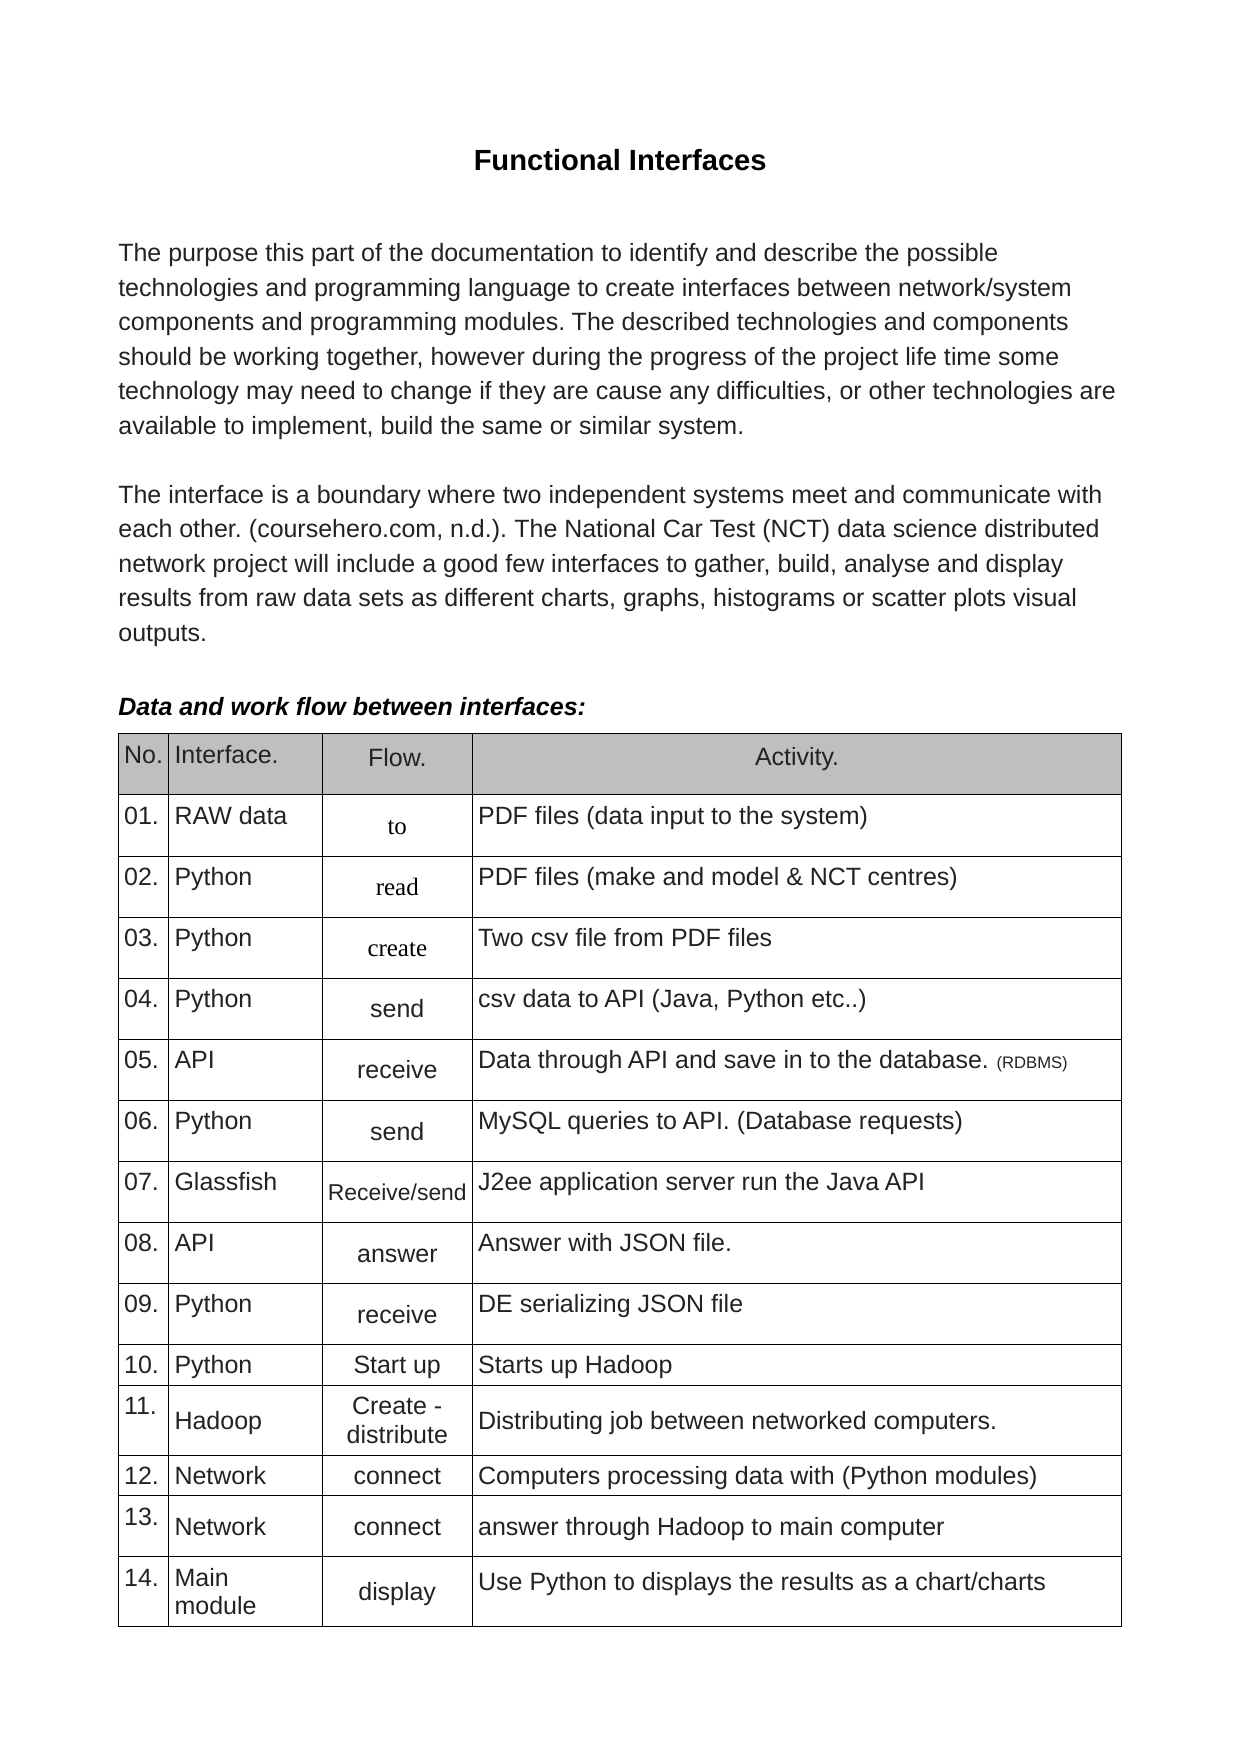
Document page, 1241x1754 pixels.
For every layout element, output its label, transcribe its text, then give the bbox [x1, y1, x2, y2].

table_cell Python [169, 918, 322, 978]
table_cell 02. [119, 857, 168, 917]
table_cell answer [323, 1223, 472, 1283]
table_cell API [169, 1040, 322, 1100]
table_cell Python [169, 1101, 322, 1161]
table_cell send [323, 1101, 472, 1161]
table_cell RAW data [169, 795, 322, 856]
table_cell csv data to API (Java, Python etc..) [473, 979, 1121, 1039]
table_cell 10. [119, 1345, 168, 1385]
table_cell answer through Hadoop to main computer [473, 1496, 1121, 1556]
table_cell 04. [119, 979, 168, 1039]
table_cell Network [169, 1496, 322, 1556]
table_cell 07. [119, 1162, 168, 1222]
table_cell send [323, 979, 472, 1039]
table_cell Create - distribute [323, 1386, 472, 1454]
table_cell 14. [119, 1557, 168, 1626]
table_cell Python [169, 979, 322, 1039]
table_cell 03. [119, 918, 168, 978]
table_header Interface. [169, 734, 322, 794]
table_cell Hadoop [169, 1386, 322, 1454]
table_cell Python [169, 1345, 322, 1385]
table_cell Start up [323, 1345, 472, 1385]
table_header Activity. [473, 734, 1121, 794]
table_cell 06. [119, 1101, 168, 1161]
table_cell Two csv file from PDF files [473, 918, 1121, 978]
table_cell receive [323, 1040, 472, 1100]
table_cell PDF files (data input to the system) [473, 795, 1121, 856]
table_cell connect [323, 1456, 472, 1495]
table_cell DE serializing JSON file [473, 1284, 1121, 1344]
table_cell Use Python to displays the results as a chart/charts [473, 1557, 1121, 1626]
table_cell read [323, 857, 472, 917]
table_cell 09. [119, 1284, 168, 1344]
table_cell 05. [119, 1040, 168, 1100]
table_cell Answer with JSON file. [473, 1223, 1121, 1283]
table_cell Python [169, 857, 322, 917]
table_cell display [323, 1557, 472, 1626]
table_cell 13. [119, 1496, 168, 1556]
table_cell Main module [169, 1557, 322, 1626]
table_header No. [119, 734, 168, 794]
table_cell Distributing job between networked computers. [473, 1386, 1121, 1454]
table_cell 12. [119, 1456, 168, 1495]
table_cell PDF files (make and model & NCT centres) [473, 857, 1121, 917]
subtitle ­Functional Interfaces [118, 143, 1122, 177]
table_cell MySQL queries to API. (Database requests) [473, 1101, 1121, 1161]
table_cell Python [169, 1284, 322, 1344]
table_cell Receive/send [323, 1162, 472, 1222]
table_cell Starts up Hadoop [473, 1345, 1121, 1385]
table_cell Glassfish [169, 1162, 322, 1222]
table_cell Computers processing data with (Python modules) [473, 1456, 1121, 1495]
table_cell J2ee application server run the Java API [473, 1162, 1121, 1222]
table_cell 11. [119, 1386, 168, 1454]
table_cell Data through API and save in to the database. (RDBMS) [473, 1040, 1121, 1100]
table_cell API [169, 1223, 322, 1283]
text The purpose this part of the documentation to identify and describe the possible technologies and programming language to create interfaces between network/system components and programming modules. The described technologies and components should be working together, however during the progress of the project life time some technology may need to change if they are cause any difficulties, or other technologies are available to implement, build the same or similar system. The interface is a boundary where two independent systems meet and communicate with each other. (coursehero.com, n.d.). The National Car Test (NCT) data science distributed network project will include a good few interfaces to gather, build, analyse and display results from raw data sets as different charts, graphs, histograms or scatter plots visual outputs. [118, 238, 1122, 646]
table_cell to [323, 795, 472, 856]
table_cell connect [323, 1496, 472, 1556]
table_cell 08. [119, 1223, 168, 1283]
table_cell receive [323, 1284, 472, 1344]
table_cell 01. [119, 795, 168, 856]
subtitle Data and work flow between interfaces: [118, 692, 1122, 720]
table_cell create [323, 918, 472, 978]
table_header Flow. [323, 734, 472, 794]
table_cell Network [169, 1456, 322, 1495]
